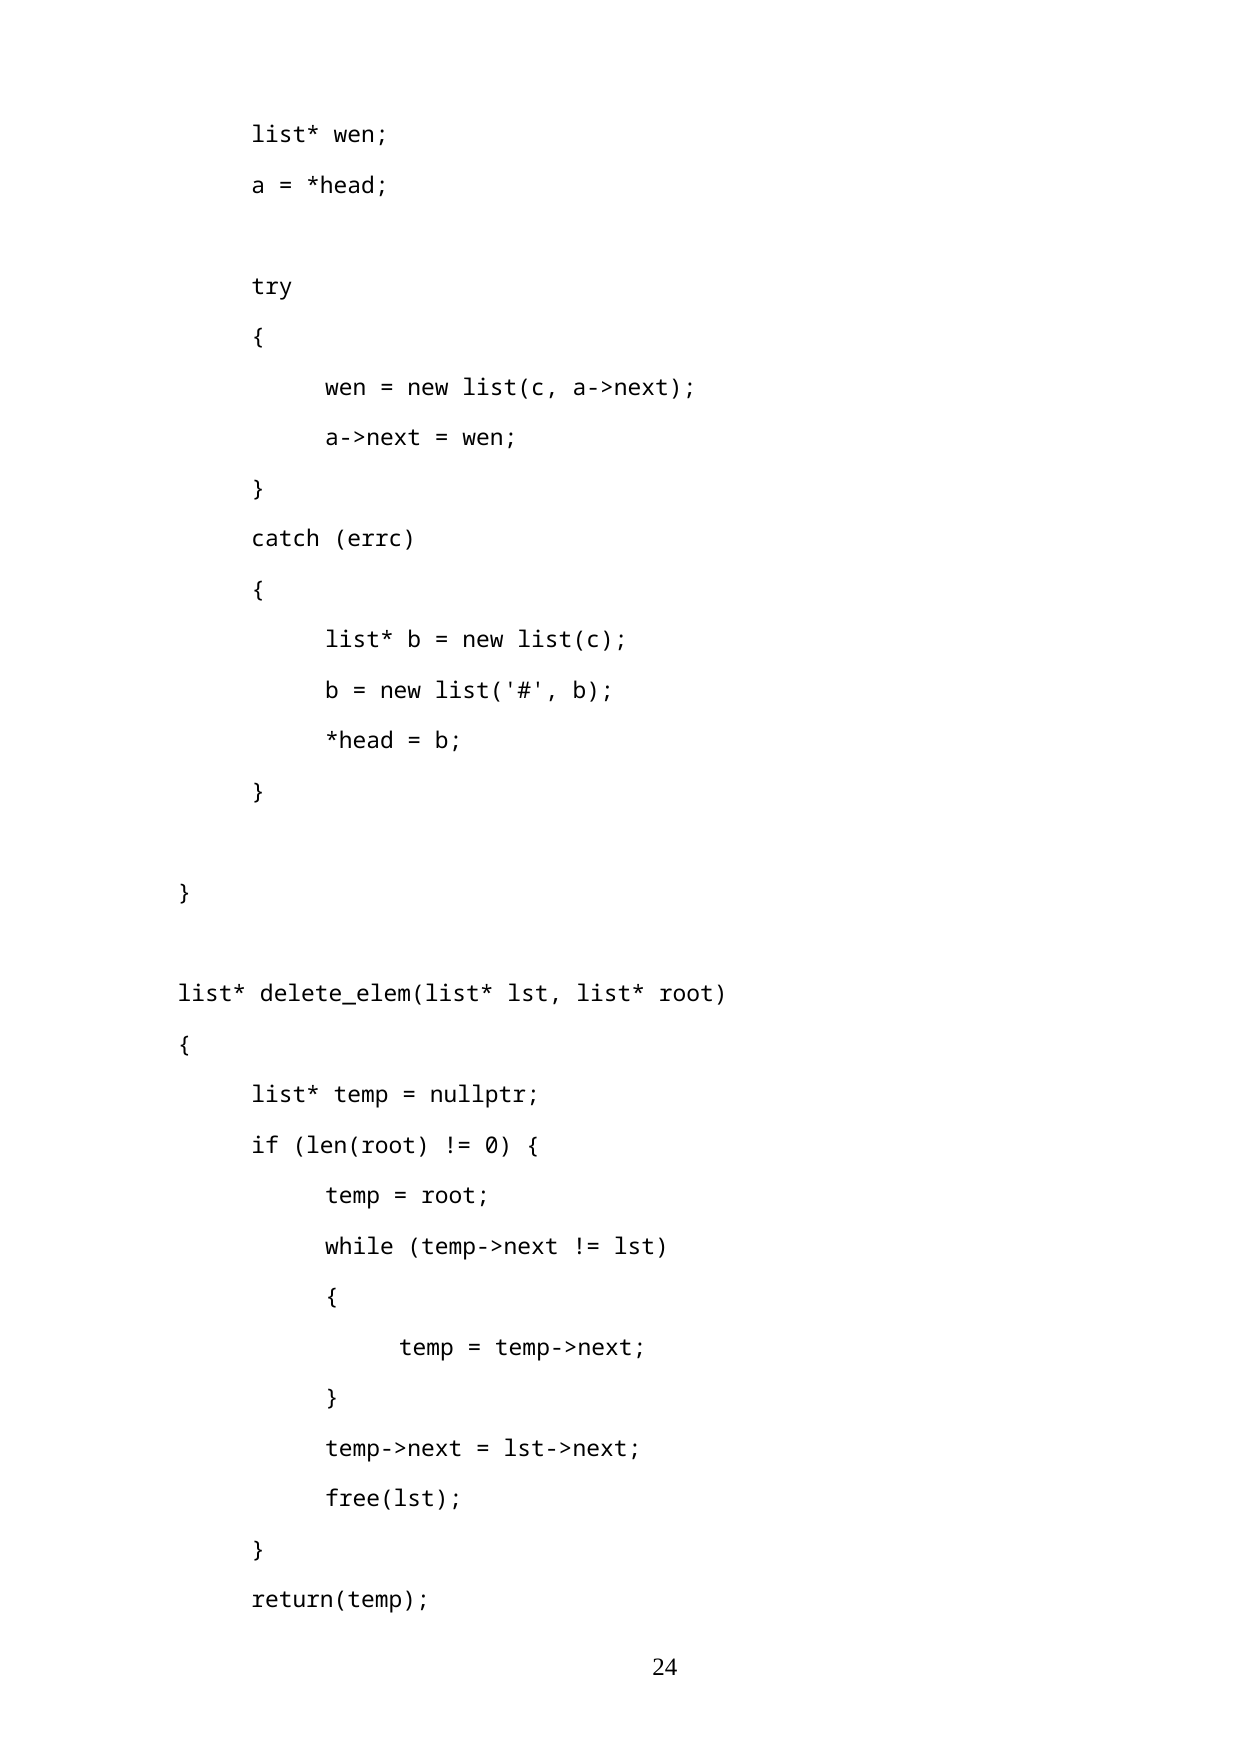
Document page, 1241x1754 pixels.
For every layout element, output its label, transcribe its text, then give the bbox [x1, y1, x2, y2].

text wen = new list(c, a->next); [177, 371, 1152, 402]
text { [177, 1027, 1152, 1059]
text return(temp); [177, 1583, 1152, 1614]
text list* delete_elem(list* lst, list* root) [177, 977, 1152, 1008]
text try [177, 270, 1152, 301]
text } [177, 1533, 1152, 1564]
text } [177, 1381, 1152, 1412]
text temp->next = lst->next; [177, 1432, 1152, 1463]
text *head = b; [177, 724, 1152, 756]
text list* wen; [177, 118, 1152, 149]
text } [177, 775, 1152, 806]
text list* temp = nullptr; [177, 1078, 1152, 1109]
text { [177, 573, 1152, 604]
text free(lst); [177, 1482, 1152, 1513]
text } [177, 472, 1152, 503]
text catch (errc) [177, 522, 1152, 553]
text a = *head; [177, 169, 1152, 200]
text a->next = wen; [177, 421, 1152, 452]
text temp = root; [177, 1179, 1152, 1210]
text list* b = new list(c); [177, 623, 1152, 654]
text } [177, 876, 1152, 907]
text while (temp->next != lst) [177, 1229, 1152, 1261]
text { [177, 1280, 1152, 1311]
text temp = temp->next; [177, 1331, 1152, 1362]
text { [177, 320, 1152, 351]
text if (len(root) != 0) { [177, 1128, 1152, 1160]
text b = new list('#', b); [177, 674, 1152, 705]
